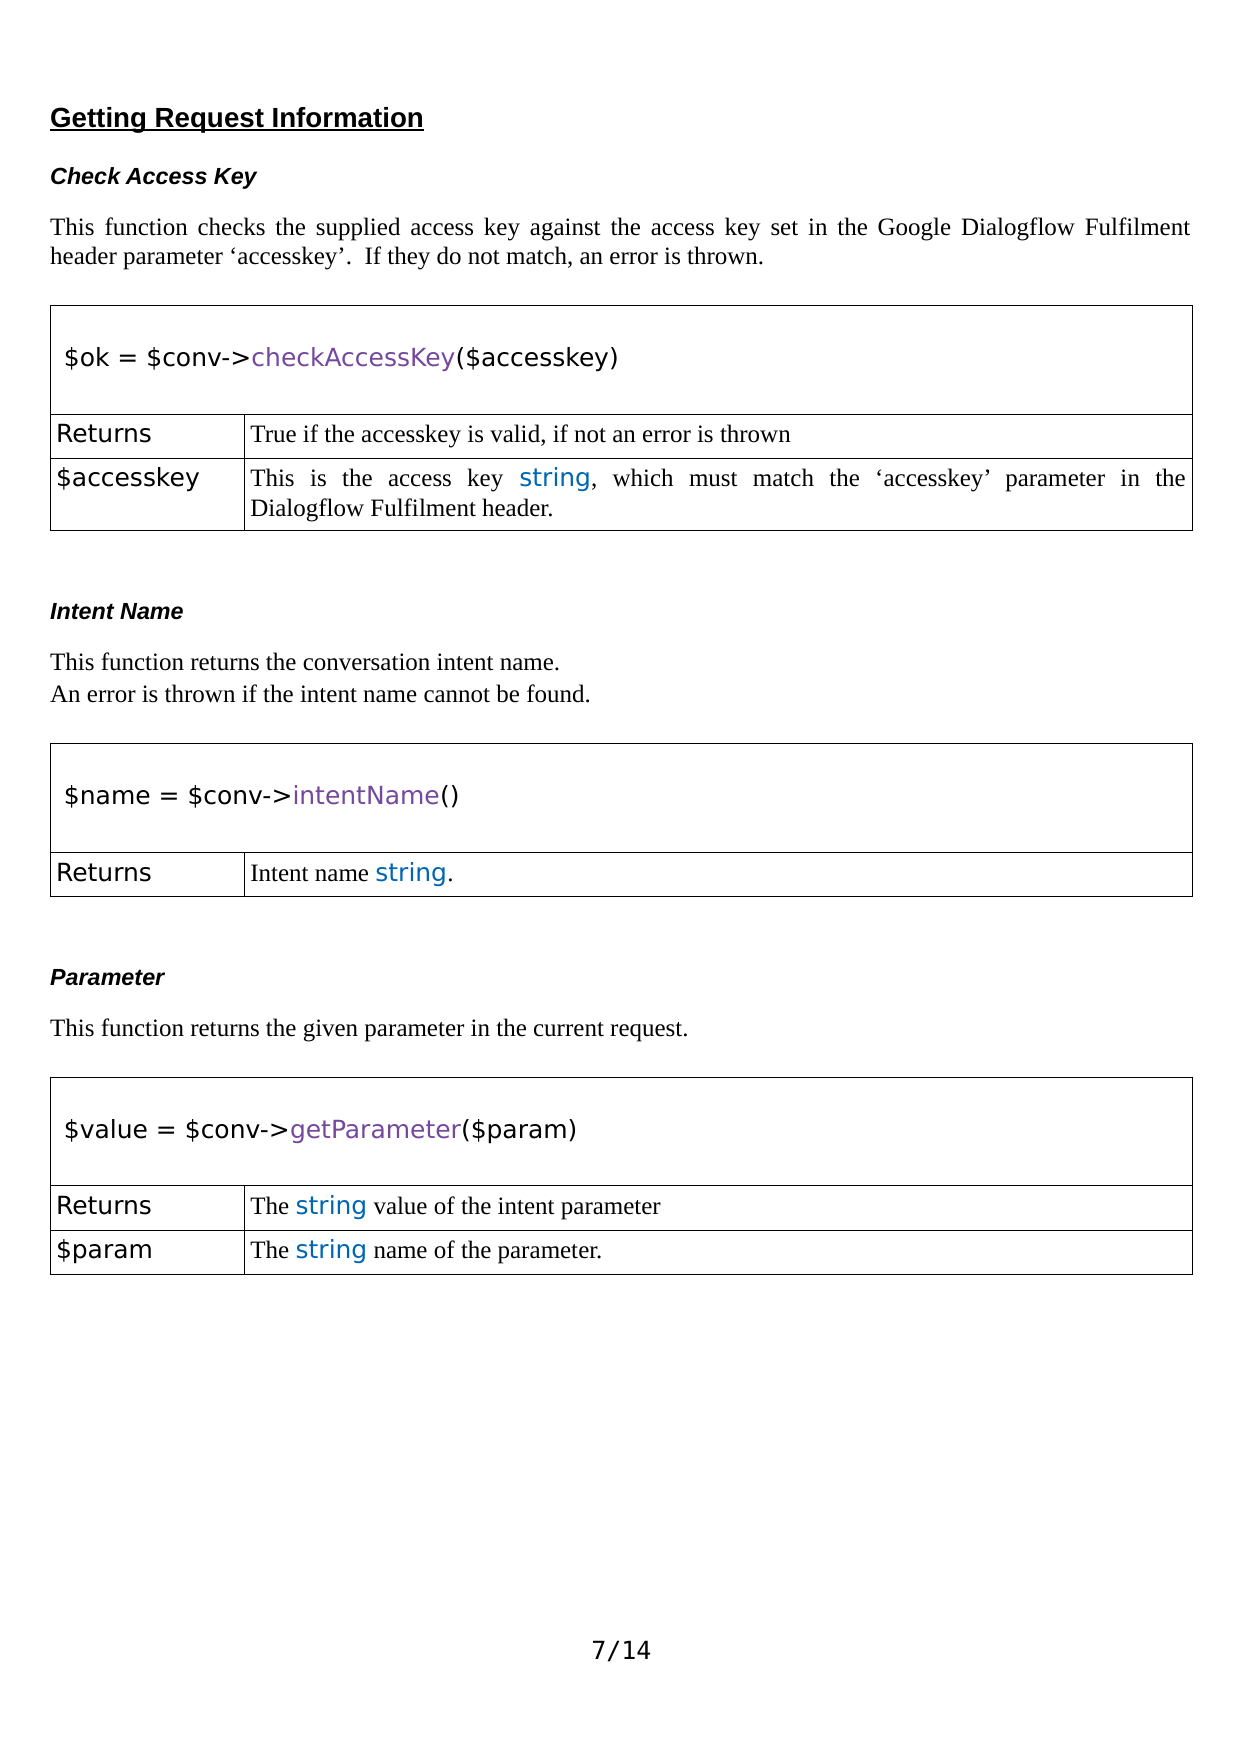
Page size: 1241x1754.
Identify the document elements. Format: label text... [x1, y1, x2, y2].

table_cell $param [51, 1231, 244, 1273]
subtitle Intent Name [50, 598, 1192, 624]
text An error is thrown if the intent name cannot be found. [50, 679, 1192, 708]
table_cell $accesskey [51, 459, 244, 530]
text This function returns the given parameter in the current request. [50, 1013, 1192, 1041]
table_cell This is the access key string, which must match the ‘accesskey’ parameter in the Dialogflow Fulfilment header. [245, 459, 1192, 530]
table_cell Returns [51, 415, 244, 458]
table_cell Intent name string. [245, 853, 1192, 896]
table_cell Returns [51, 853, 244, 896]
table_cell True if the accesskey is valid, if not an error is thrown [245, 415, 1192, 458]
table_header $value = $conv->getParameter($param) [51, 1078, 1192, 1185]
subtitle Parameter [50, 963, 1192, 990]
text This function returns the conversation intent name. [50, 647, 1192, 676]
text This function checks the supplied access key against the access key set in the Google Dialogflow Fulfilment header parameter ‘accesskey’. If they do not match, an error is thrown. [50, 212, 1192, 270]
subtitle Getting Request Information [50, 102, 1192, 133]
table_cell The string value of the intent parameter [245, 1186, 1192, 1229]
table_cell Returns [51, 1186, 244, 1229]
table_header $name = $conv->intentName() [51, 744, 1192, 852]
table_cell The string name of the parameter. [245, 1231, 1192, 1273]
table_header $ok = $conv->checkAccessKey($accesskey) [51, 306, 1192, 414]
subtitle Check Access Key [50, 163, 1192, 189]
